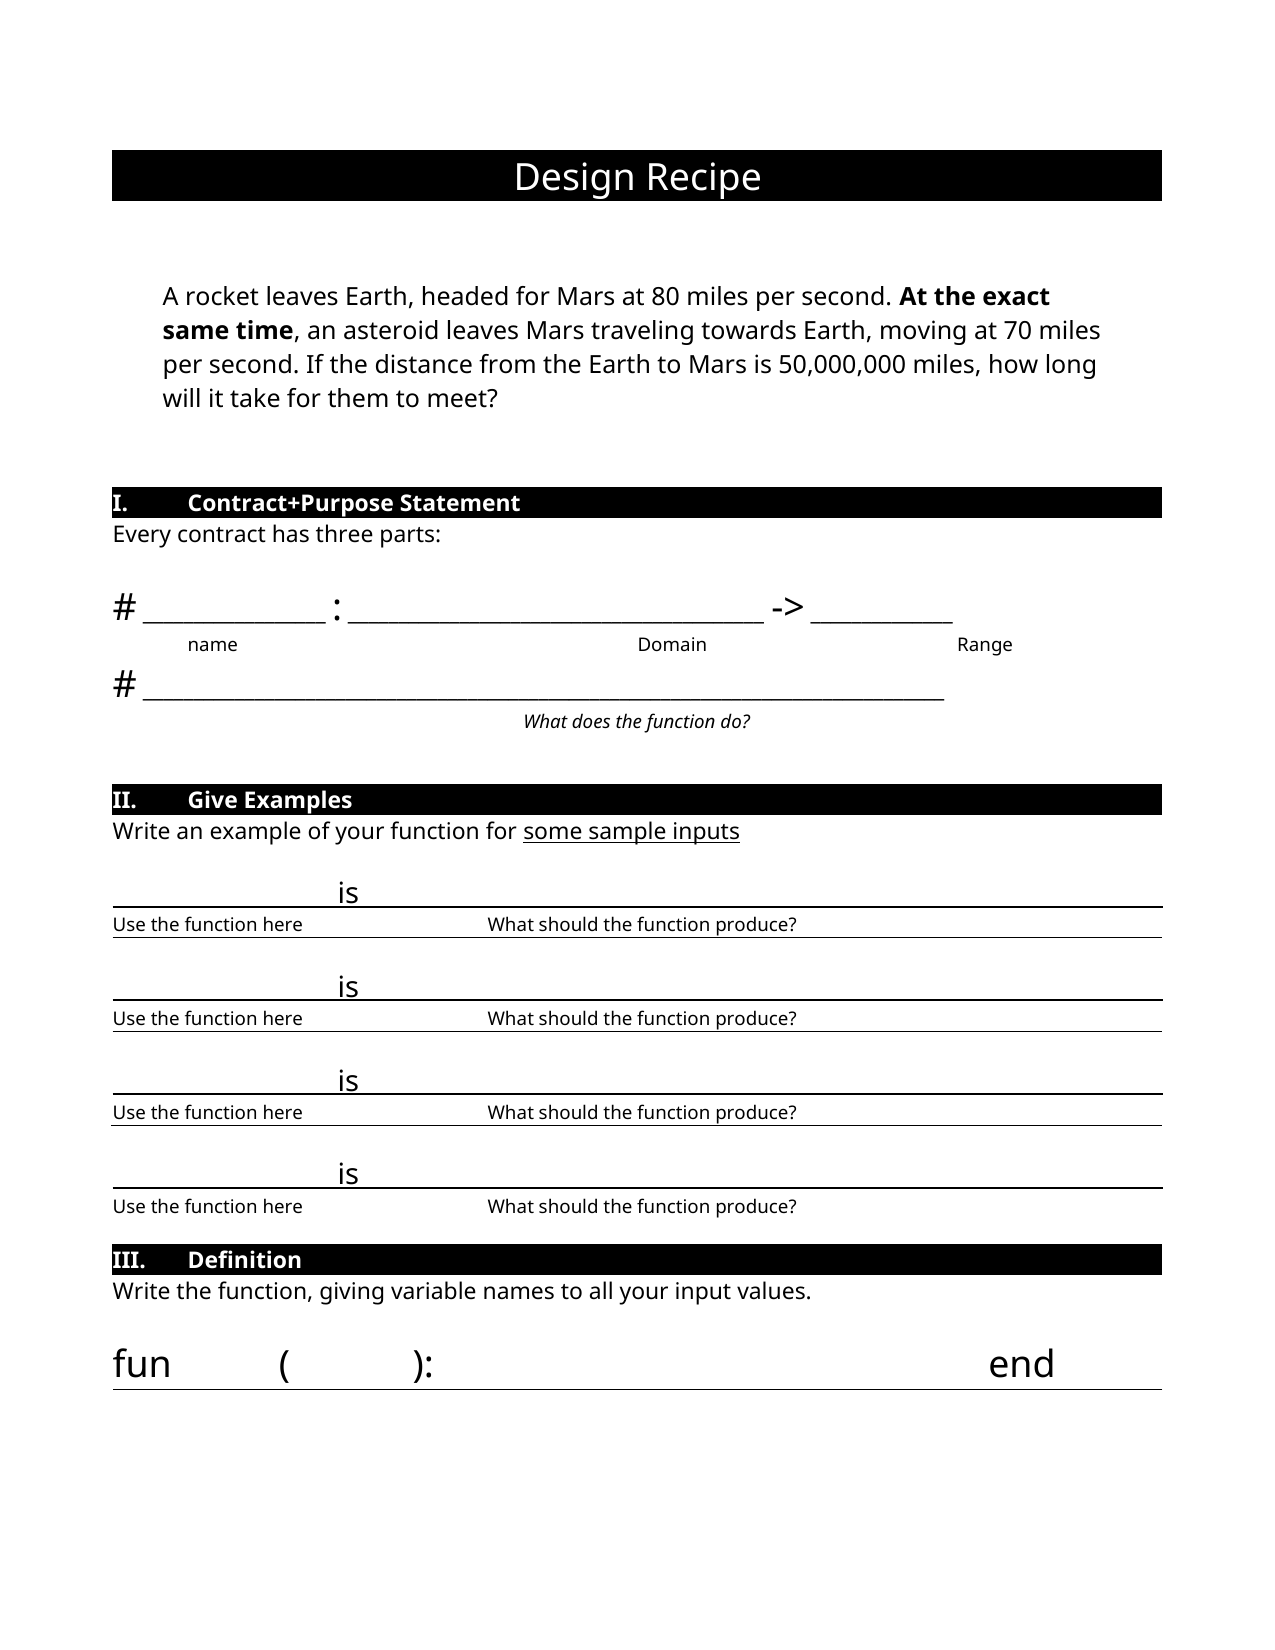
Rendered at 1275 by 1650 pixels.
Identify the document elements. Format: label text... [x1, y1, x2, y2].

text Every contract has three parts: [112, 518, 1162, 549]
text is [112, 1154, 1162, 1187]
text [112, 1000, 1162, 1006]
text Write an example of your function for some sample inputs [112, 815, 1162, 847]
text fun ( ): end [112, 1338, 1162, 1389]
subtitle Contract+Purpose Statement [112, 487, 1162, 518]
text # _______________________________________________________________________________ [112, 657, 1162, 708]
list Write the function, giving variable names to all your input values. [75, 1275, 1162, 1306]
text is [112, 1060, 1162, 1093]
text [112, 907, 1162, 912]
text [112, 1188, 1162, 1193]
text is [112, 966, 1162, 999]
text [112, 1094, 1162, 1099]
text # __________________ : _________________________________________ -> ______________ [112, 580, 1162, 631]
text What does the function do? [112, 708, 1162, 733]
text is [112, 872, 1162, 906]
text Use the function here What should the function produce? [112, 912, 1162, 937]
subtitle Design Recipe [112, 150, 1162, 201]
text A rocket leaves Earth, headed for Mars at 80 miles per second. At the exact same time, an asteroid leaves Mars traveling towards Earth, moving at 70 miles per second. If the distance from the Earth to Mars is 50,000,000 miles, how long will it take for them to meet? [162, 279, 1123, 415]
subtitle Definition [112, 1244, 1162, 1275]
text Use the function here What should the function produce? [112, 1006, 1162, 1031]
text name Domain Range [112, 631, 1162, 657]
subtitle Give Examples [112, 784, 1162, 815]
text Use the function here What should the function produce? [112, 1193, 1162, 1219]
text Use the function here What should the function produce? [112, 1099, 1162, 1125]
